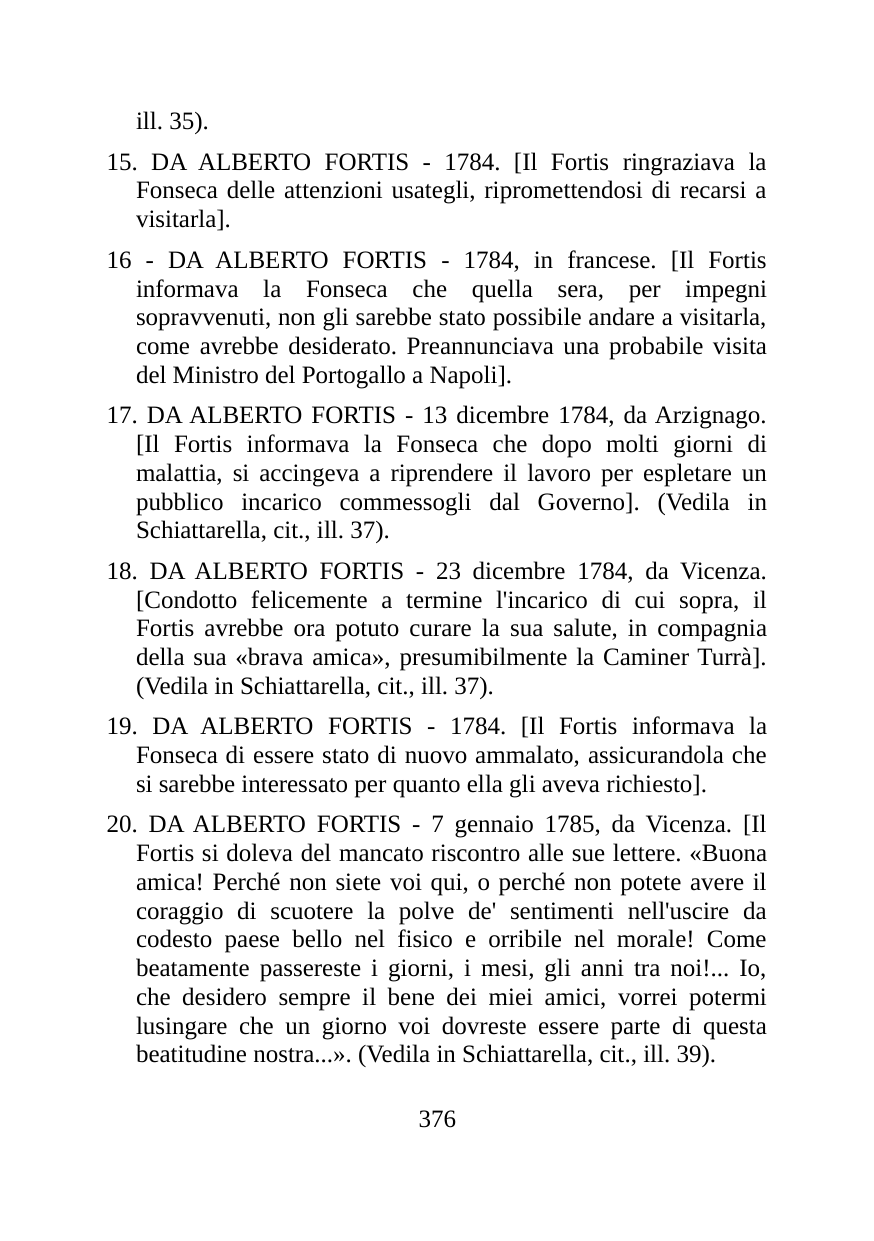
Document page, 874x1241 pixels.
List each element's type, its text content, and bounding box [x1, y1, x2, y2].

text 20. DA ALBERTO FORTIS - 7 gennaio 1785, da Vicenza. [Il Fortis si doleva del mancato riscontro alle sue lettere. «Buona amica! Perché non siete voi qui, o perché non potete avere il coraggio di scuotere la polve de' sentimenti nell'uscire da codesto paese bello nel fisico e orribile nel morale! Come beatamente passereste i giorni, i mesi, gli anni tra noi!... Io, che desidero sempre il bene dei miei amici, vorrei potermi lusingare che un giorno voi dovreste essere parte di questa beatitudine nostra...». (Vedila in Schiattarella, cit., ill. 39). [106, 809, 768, 1068]
text 19. DA ALBERTO FORTIS - 1784. [Il Fortis informava la Fonseca di essere stato di nuovo ammalato, assicurandola che si sarebbe interessato per quanto ella gli aveva richiesto]. [106, 711, 768, 798]
text 18. DA ALBERTO FORTIS - 23 dicembre 1784, da Vicenza. [Condotto felicemente a termine l'incarico di cui sopra, il Fortis avrebbe ora potuto curare la sua salute, in compagnia della sua «brava amica», presumibilmente la Caminer Turrà]. (Vedila in Schiattarella, cit., ill. 37). [106, 556, 768, 700]
text ill. 35). [106, 106, 768, 135]
text 15. DA ALBERTO FORTIS - 1784. [Il Fortis ringraziava la Fonseca delle attenzioni usategli, ripromettendosi di recarsi a visitarla]. [106, 147, 768, 233]
text 16 - DA ALBERTO FORTIS - 1784, in francese. [Il Fortis informava la Fonseca che quella sera, per impegni sopravvenuti, non gli sarebbe stato possibile andare a visitarla, come avrebbe desiderato. Preannunciava una probabile visita del Ministro del Portogallo a Napoli]. [106, 245, 768, 389]
text 17. DA ALBERTO FORTIS - 13 dicembre 1784, da Arzignago. [Il Fortis informava la Fonseca che dopo molti giorni di malattia, si accingeva a riprendere il lavoro per espletare un pubblico incarico commessogli dal Governo]. (Vedila in Schiattarella, cit., ill. 37). [106, 400, 768, 544]
